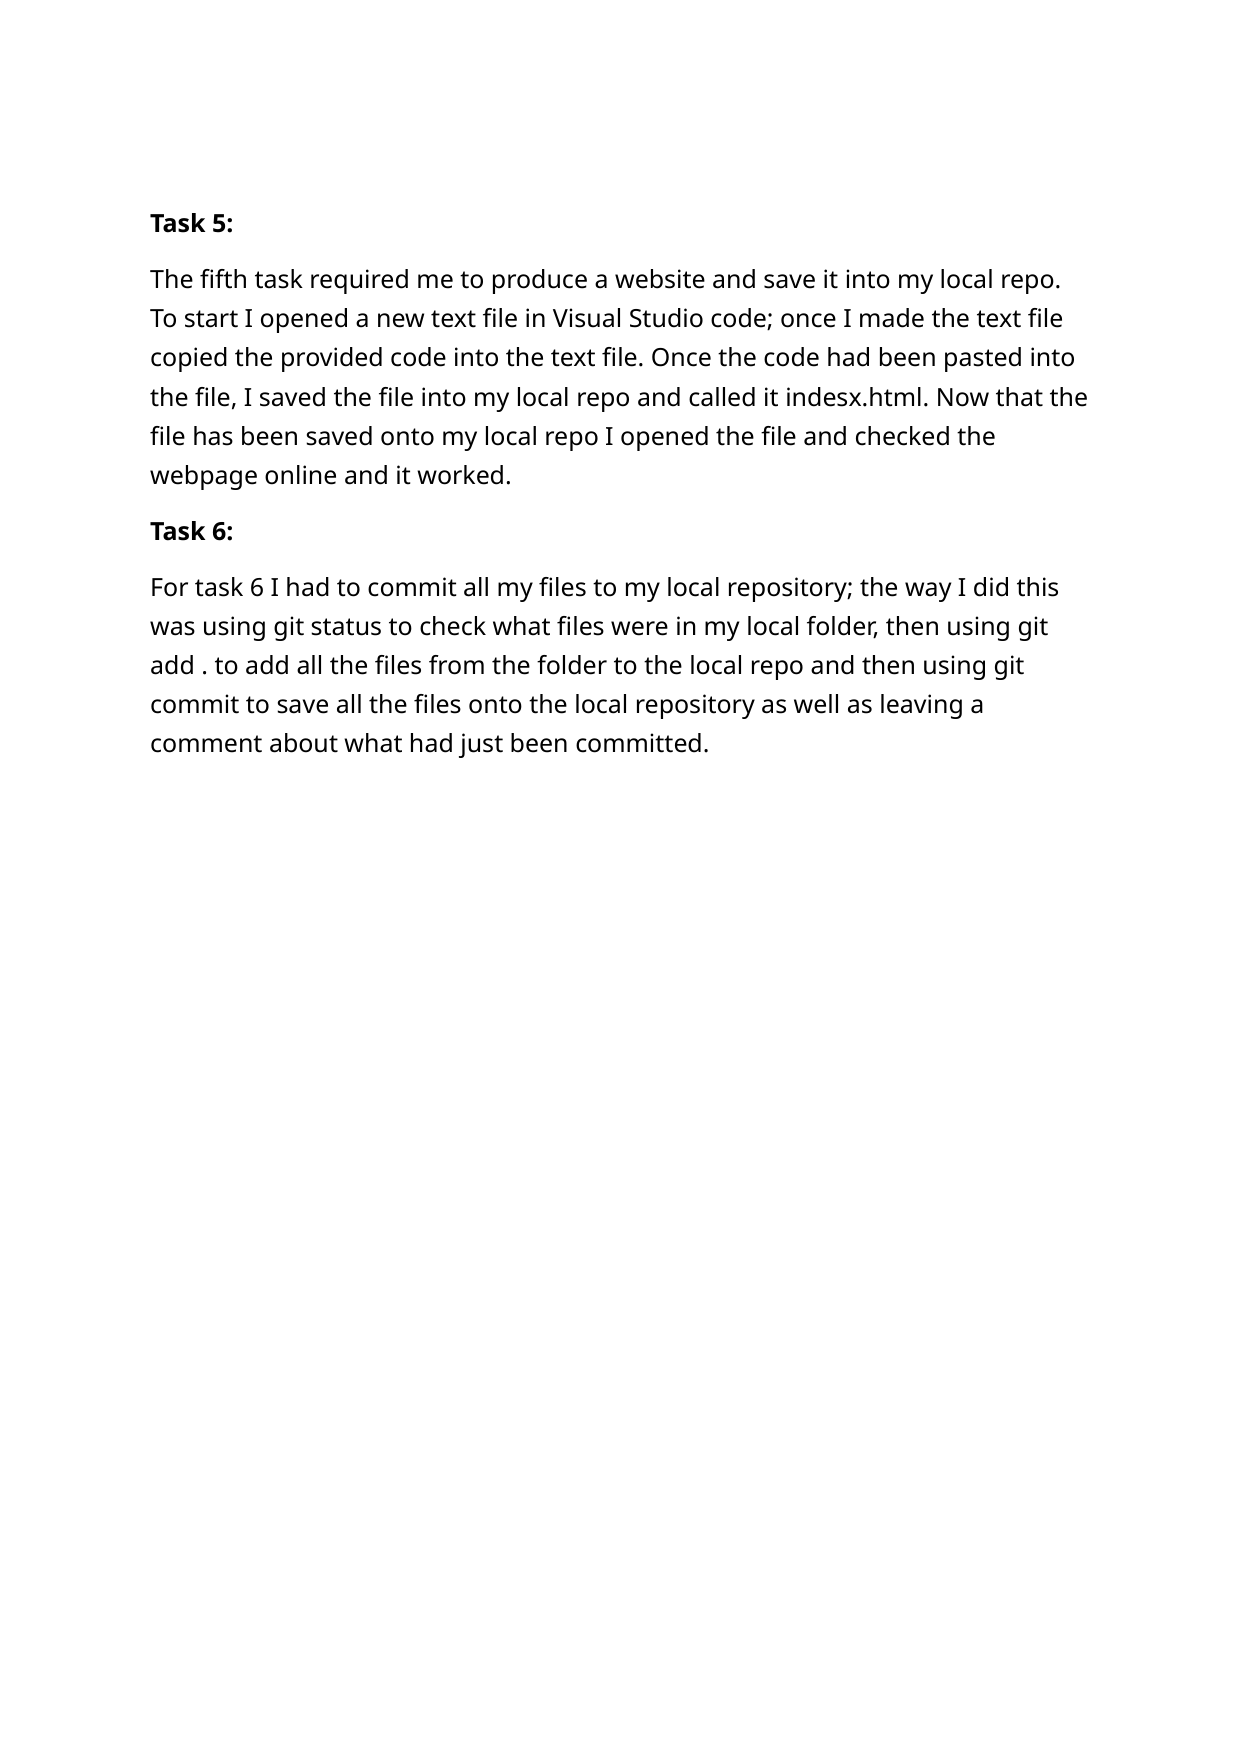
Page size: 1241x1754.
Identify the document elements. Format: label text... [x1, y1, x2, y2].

text For task 6 I had to commit all my files to my local repository; the way I did this was using git status to check what files were in my local folder, then using git add . to add all the files from the folder to the local repo and then using git commit to save all the files onto the local repository as well as leaving a comment about what had just been committed. [150, 569, 1090, 760]
text Task 6: [150, 513, 1090, 547]
text Task 5: [150, 206, 1090, 240]
text The fifth task required me to produce a website and save it into my local repo. To start I opened a new text file in Visual Studio code; once I made the text file copied the provided code into the text file. Once the code had been pasted into the file, I saved the file into my local repo and called it indesx.html. Now that the file has been saved onto my local repo I opened the file and checked the webpage online and it worked. [150, 262, 1090, 492]
